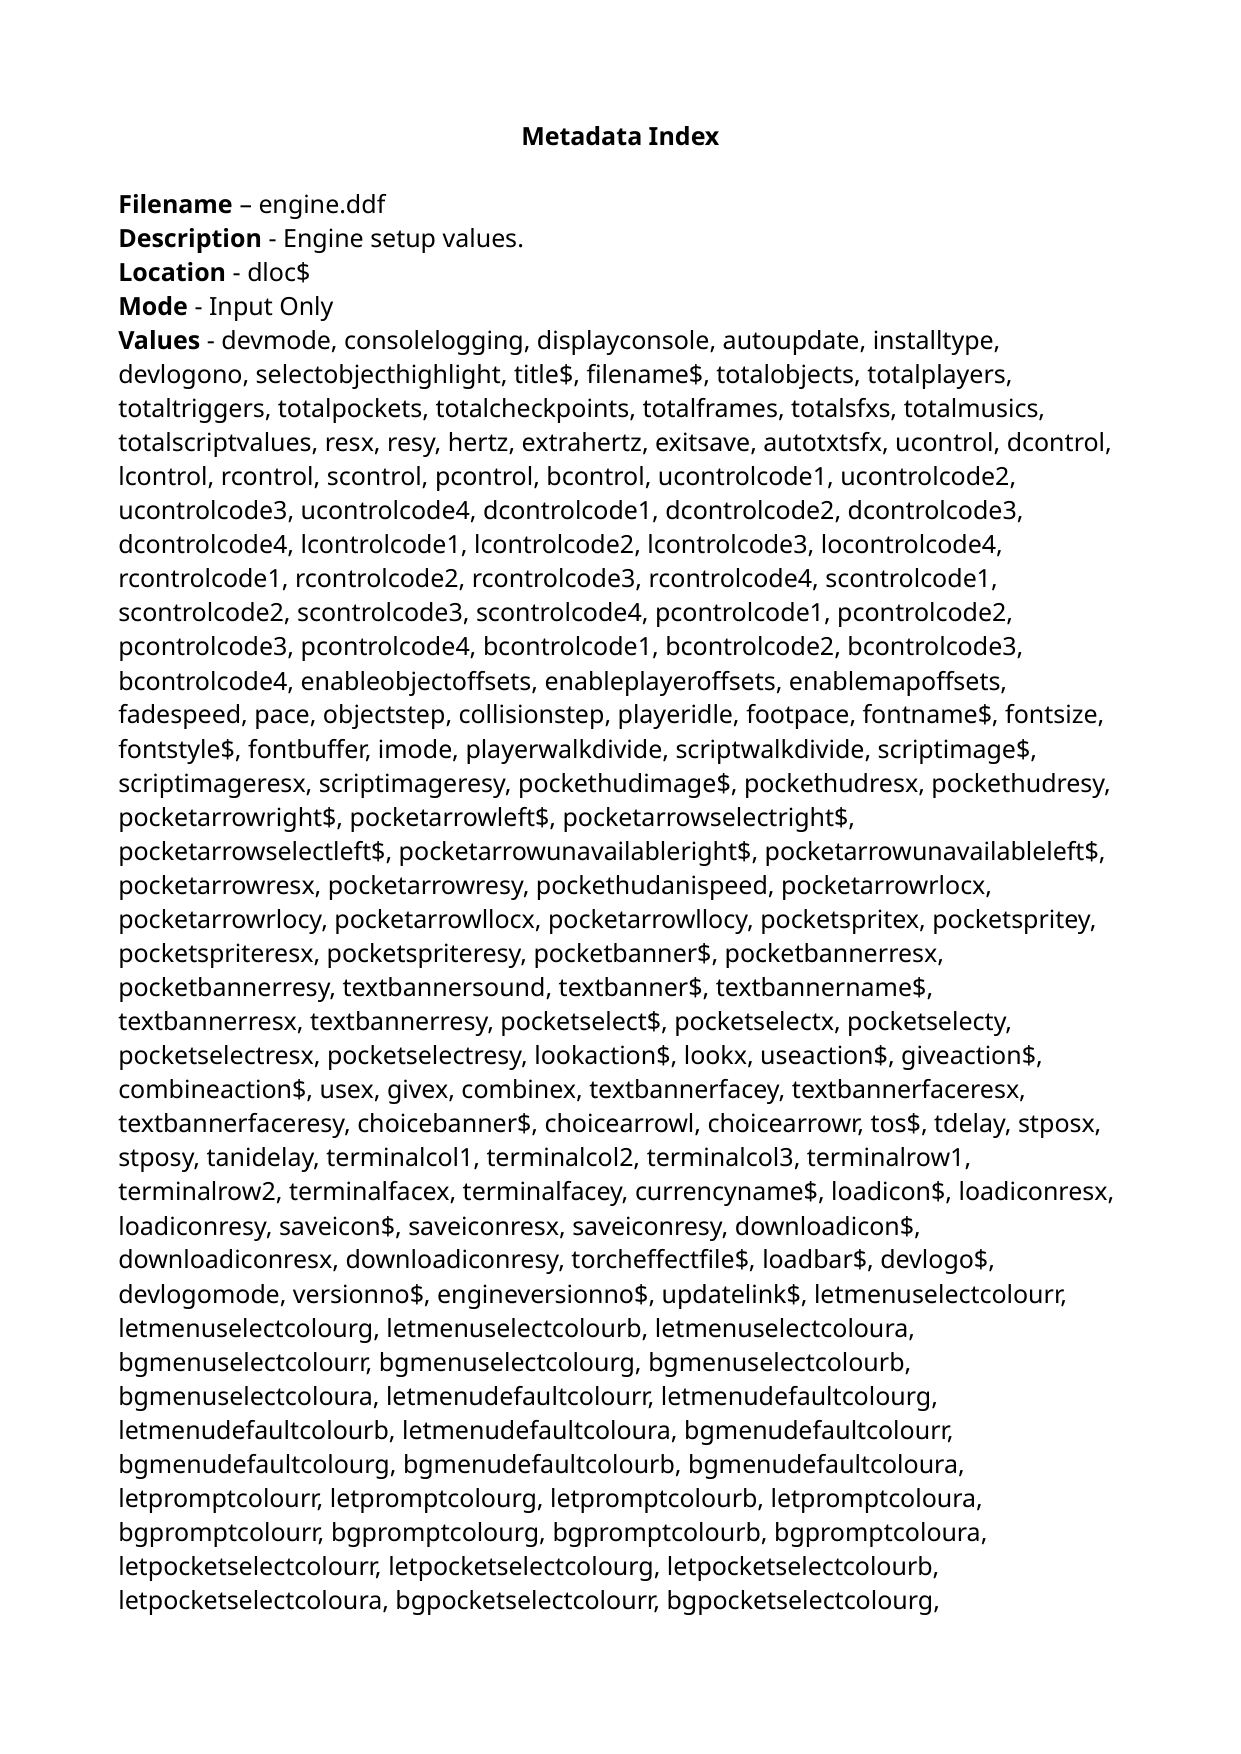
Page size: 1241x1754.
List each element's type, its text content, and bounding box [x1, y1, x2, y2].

text Location - dloc$ [118, 254, 1122, 288]
subtitle Metadata Index [118, 118, 1122, 152]
text Mode - Input Only [118, 288, 1122, 322]
text Description - Engine setup values. [118, 220, 1122, 254]
text Values - devmode, consolelogging, displayconsole, autoupdate, installtype, devlogono, selectobjecthighlight, title$, filename$, totalobjects, totalplayers, totaltriggers, totalpockets, totalcheckpoints, totalframes, totalsfxs, totalmusics, totalscriptvalues, resx, resy, hertz, extrahertz, exitsave, autotxtsfx, ucontrol, dcontrol, lcontrol, rcontrol, scontrol, pcontrol, bcontrol, ucontrolcode1, ucontrolcode2, ucontrolcode3, ucontrolcode4, dcontrolcode1, dcontrolcode2, dcontrolcode3, dcontrolcode4, lcontrolcode1, lcontrolcode2, lcontrolcode3, locontrolcode4, rcontrolcode1, rcontrolcode2, rcontrolcode3, rcontrolcode4, scontrolcode1, scontrolcode2, scontrolcode3, scontrolcode4, pcontrolcode1, pcontrolcode2, pcontrolcode3, pcontrolcode4, bcontrolcode1, bcontrolcode2, bcontrolcode3, bcontrolcode4, enableobjectoffsets, enableplayeroffsets, enablemapoffsets, fadespeed, pace, objectstep, collisionstep, playeridle, footpace, fontname$, fontsize, fontstyle$, fontbuffer, imode, playerwalkdivide, scriptwalkdivide, scriptimage$, scriptimageresx, scriptimageresy, pockethudimage$, pockethudresx, pockethudresy, pocketarrowright$, pocketarrowleft$, pocketarrowselectright$, pocketarrowselectleft$, pocketarrowunavailableright$, pocketarrowunavailableleft$, pocketarrowresx, pocketarrowresy, pockethudanispeed, pocketarrowrlocx, pocketarrowrlocy, pocketarrowllocx, pocketarrowllocy, pocketspritex, pocketspritey, pocketspriteresx, pocketspriteresy, pocketbanner$, pocketbannerresx, pocketbannerresy, textbannersound, textbanner$, textbannername$, textbannerresx, textbannerresy, pocketselect$, pocketselectx, pocketselecty, pocketselectresx, pocketselectresy, lookaction$, lookx, useaction$, giveaction$, combineaction$, usex, givex, combinex, textbannerfacey, textbannerfaceresx, textbannerfaceresy, choicebanner$, choicearrowl, choicearrowr, tos$, tdelay, stposx, stposy, tanidelay, terminalcol1, terminalcol2, terminalcol3, terminalrow1, terminalrow2, terminalfacex, terminalfacey, currencyname$, loadicon$, loadiconresx, loadiconresy, saveicon$, saveiconresx, saveiconresy, downloadicon$, downloadiconresx, downloadiconresy, torcheffectfile$, loadbar$, devlogo$, devlogomode, versionno$, engineversionno$, updatelink$, letmenuselectcolourr, letmenuselectcolourg, letmenuselectcolourb, letmenuselectcoloura, bgmenuselectcolourr, bgmenuselectcolourg, bgmenuselectcolourb, bgmenuselectcoloura, letmenudefaultcolourr, letmenudefaultcolourg, letmenudefaultcolourb, letmenudefaultcoloura, bgmenudefaultcolourr, bgmenudefaultcolourg, bgmenudefaultcolourb, bgmenudefaultcoloura, letpromptcolourr, letpromptcolourg, letpromptcolourb, letpromptcoloura, bgpromptcolourr, bgpromptcolourg, bgpromptcolourb, bgpromptcoloura, letpocketselectcolourr, letpocketselectcolourg, letpocketselectcolourb, letpocketselectcoloura, bgpocketselectcolourr, bgpocketselectcolourg, [118, 322, 1122, 1617]
text Filename – engine.ddf [118, 186, 1122, 220]
